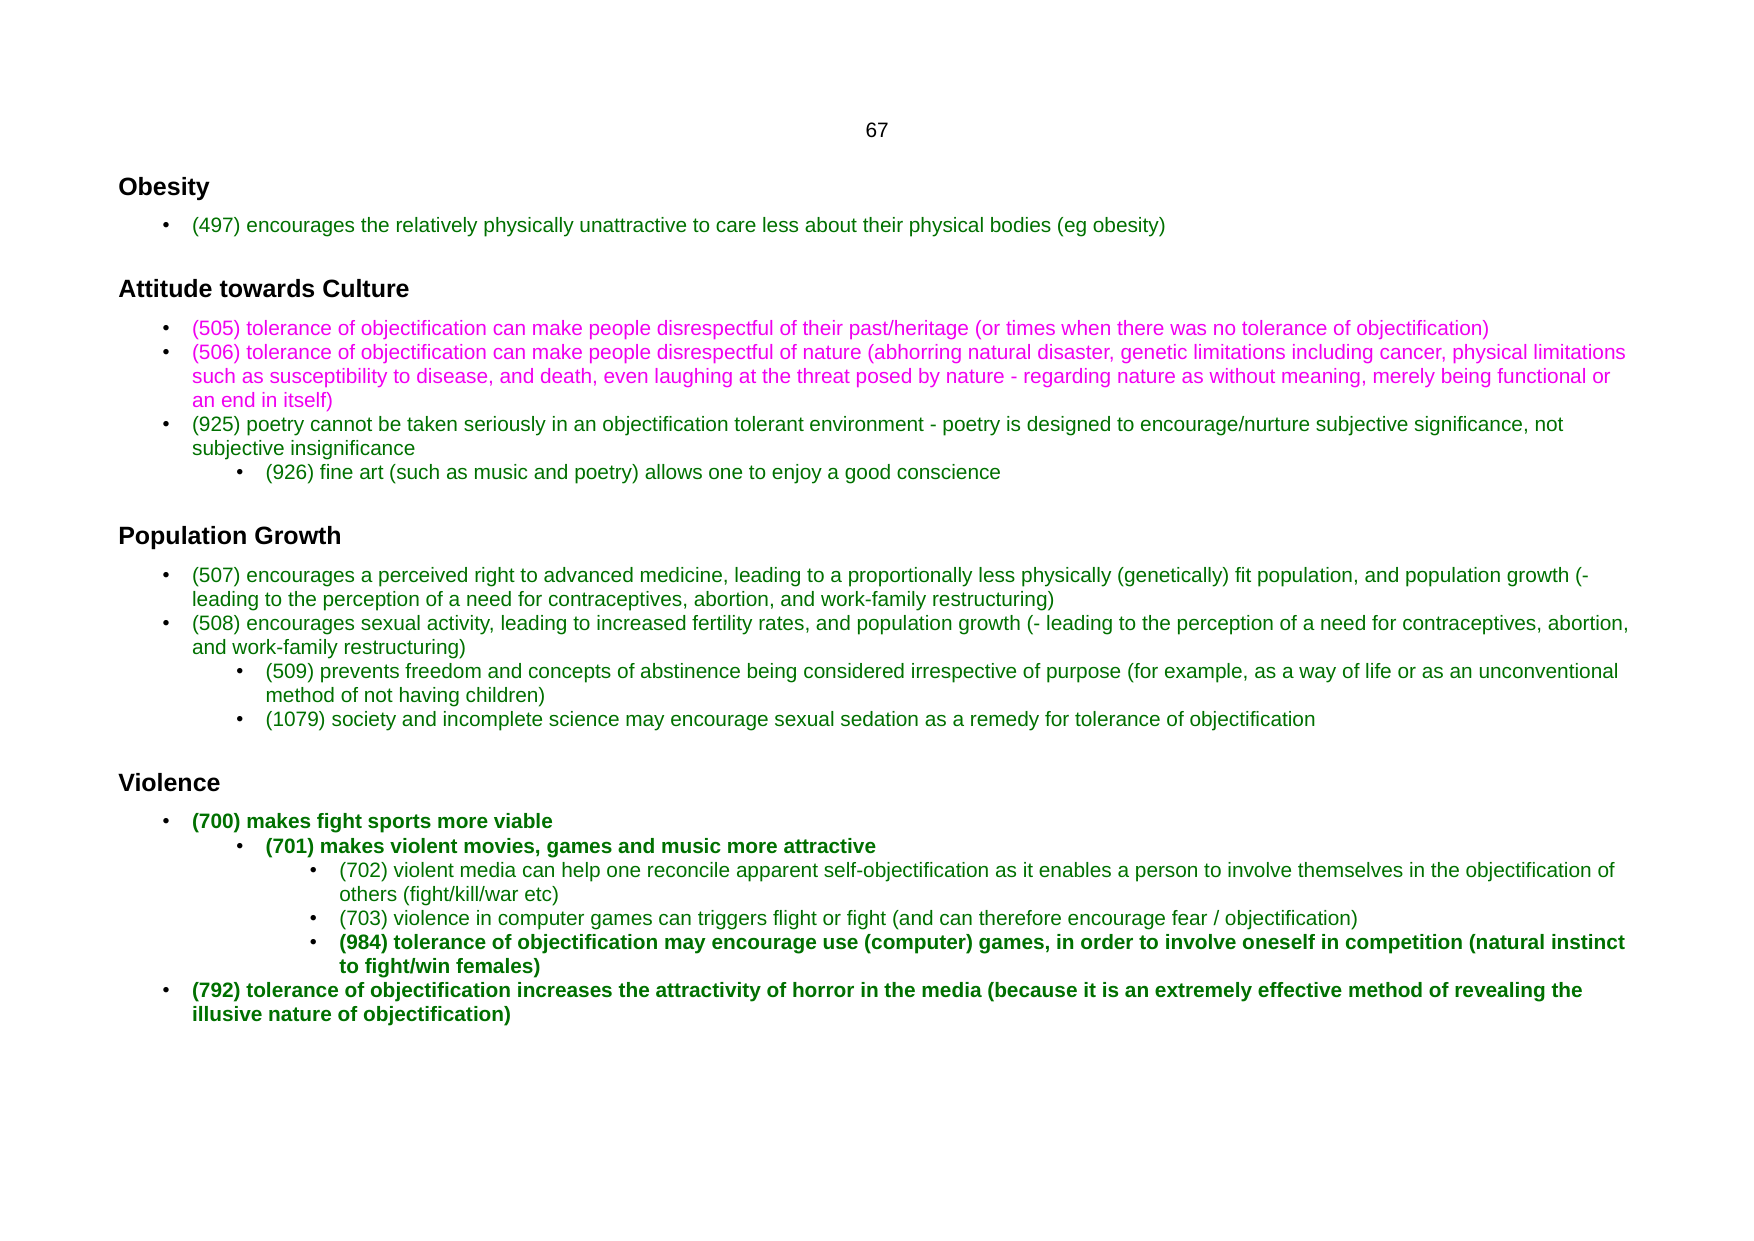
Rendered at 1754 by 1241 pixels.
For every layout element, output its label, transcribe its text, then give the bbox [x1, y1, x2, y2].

subtitle Population Growth [118, 521, 1636, 550]
subtitle Obesity [118, 172, 1636, 200]
list (1079) society and incomplete science may encourage sexual sedation as a remedy for tolerance of objectification [236, 707, 1636, 731]
subtitle Attitude towards Culture [118, 274, 1636, 303]
subtitle Violence [118, 768, 1636, 797]
list (703) violence in computer games can triggers flight or fight (and can therefore encourage fear / objectification) [309, 906, 1636, 929]
list (925) poetry cannot be taken seriously in an objectification tolerant environment - poetry is designed to encourage/nurture subjective significance, not subjective insignificance [162, 412, 1636, 460]
list (506) tolerance of objectification can make people disrespectful of nature (abhorring natural disaster, genetic limitations including cancer, physical limitations such as susceptibility to disease, and death, even laughing at the threat posed by nature - regarding nature as without meaning, merely being functional or an end in itself) [162, 340, 1636, 412]
list (509) prevents freedom and concepts of abstinence being considered irrespective of purpose (for example, as a way of life or as an unconventional method of not having children) [236, 658, 1636, 707]
list (507) encourages a perceived right to advanced medicine, leading to a proportionally less physically (genetically) fit population, and population growth (- leading to the perception of a need for contraceptives, abortion, and work-family restructuring) [162, 562, 1636, 611]
list (505) tolerance of objectification can make people disrespectful of their past/heritage (or times when there was no tolerance of objectification) [162, 316, 1636, 340]
list (926) fine art (such as music and poetry) allows one to enjoy a good conscience [236, 460, 1636, 484]
list (508) encourages sexual activity, leading to increased fertility rates, and population growth (- leading to the perception of a need for contraceptives, abortion, and work-family restructuring) [162, 611, 1636, 658]
list (701) makes violent movies, games and music more attractive [236, 833, 1636, 857]
list (700) makes fight sports more viable [162, 809, 1636, 833]
list (984) tolerance of objectification may encourage use (computer) games, in order to involve oneself in competition (natural instinct to fight/win females) [309, 929, 1636, 978]
list (497) encourages the relatively physically unattractive to care less about their physical bodies (eg obesity) [162, 213, 1636, 237]
list (702) violent media can help one reconcile apparent self-objectification as it enables a person to involve themselves in the objectification of others (fight/kill/war etc) [309, 857, 1636, 906]
list (792) tolerance of objectification increases the attractivity of horror in the media (because it is an extremely effective method of revealing the illusive nature of objectification) [162, 978, 1636, 1026]
